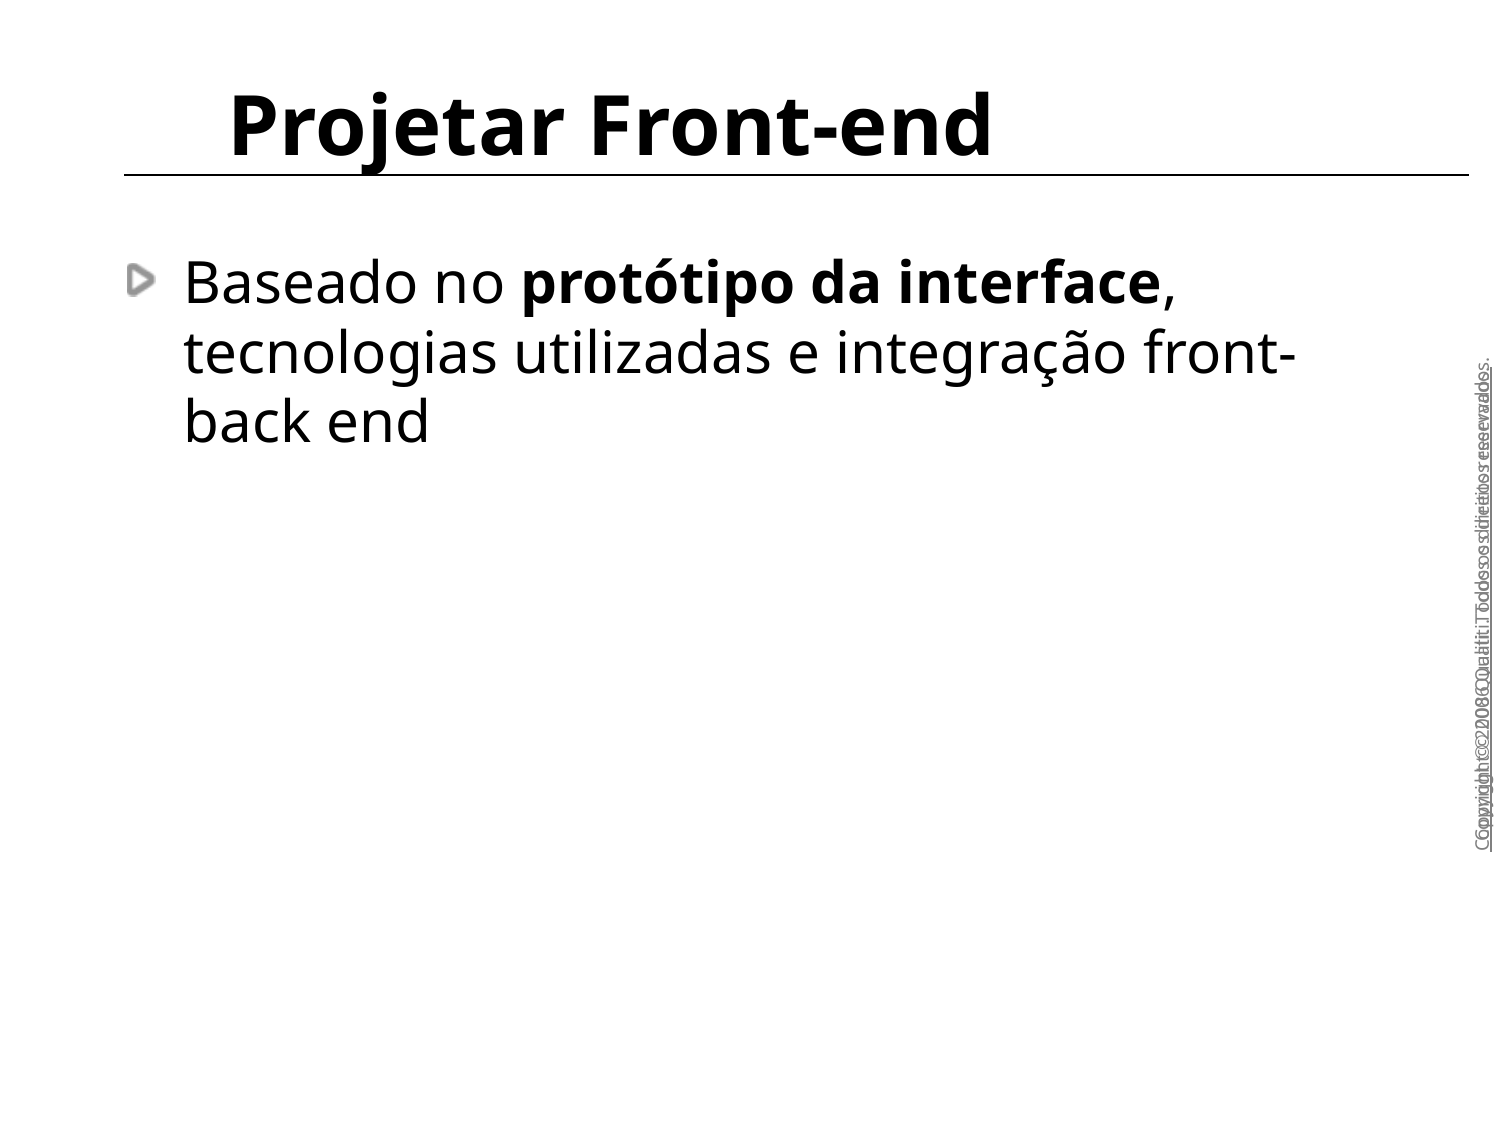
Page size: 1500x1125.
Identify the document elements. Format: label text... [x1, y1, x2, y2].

title Projetar Front-end [212, 0, 1488, 180]
list Baseado no protótipo da interface, tecnologias utilizadas e integração front-back end [112, 237, 1388, 1013]
